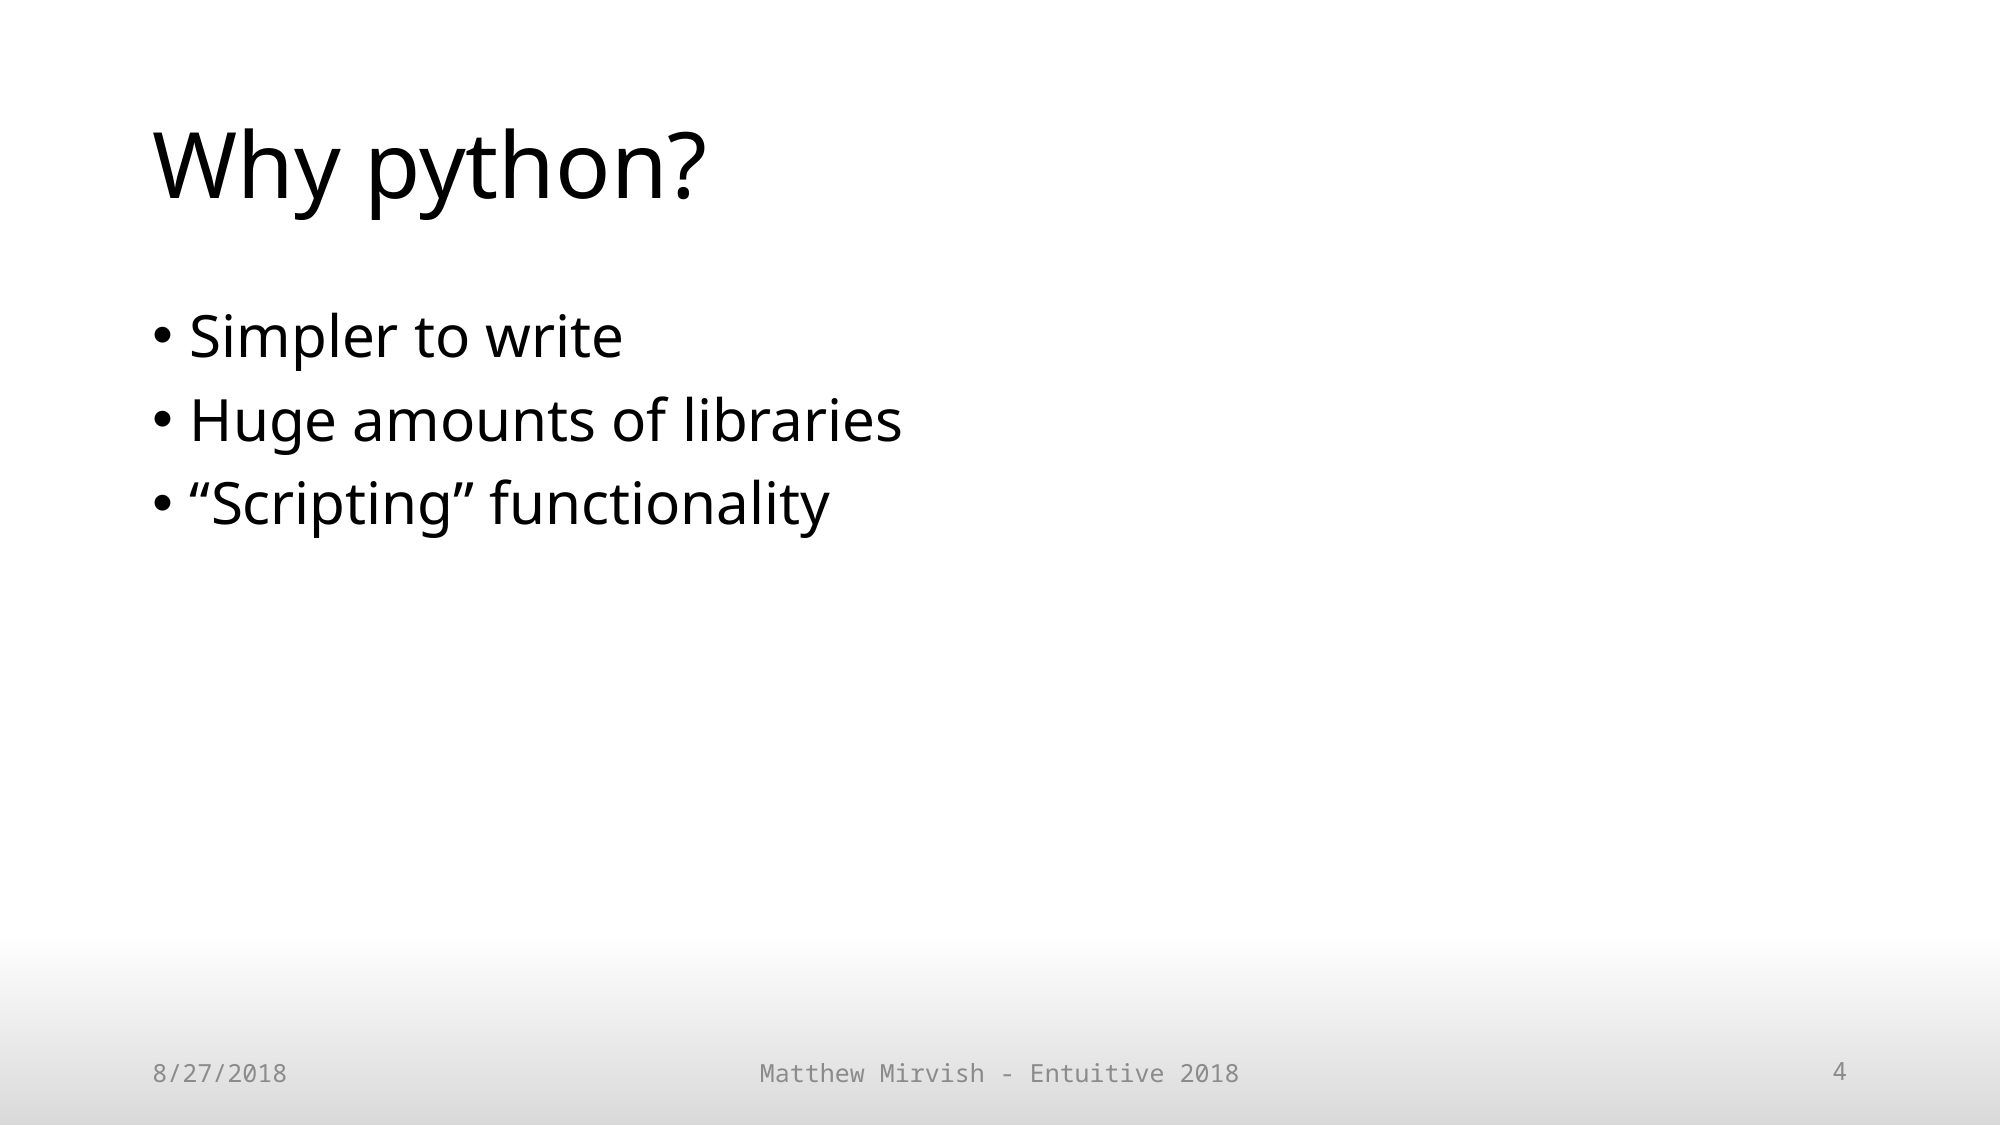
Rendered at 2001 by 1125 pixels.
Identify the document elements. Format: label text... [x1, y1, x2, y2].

title Why python? [137, 59, 1863, 278]
slide_number [1412, 1042, 1863, 1103]
slide_number 8/27/2018 [137, 1042, 588, 1103]
list Simpler to write Huge amounts of libraries “Scripting” functionality [137, 299, 1863, 1014]
footer Matthew Mirvish - Entuitive 2018 [662, 1042, 1338, 1103]
